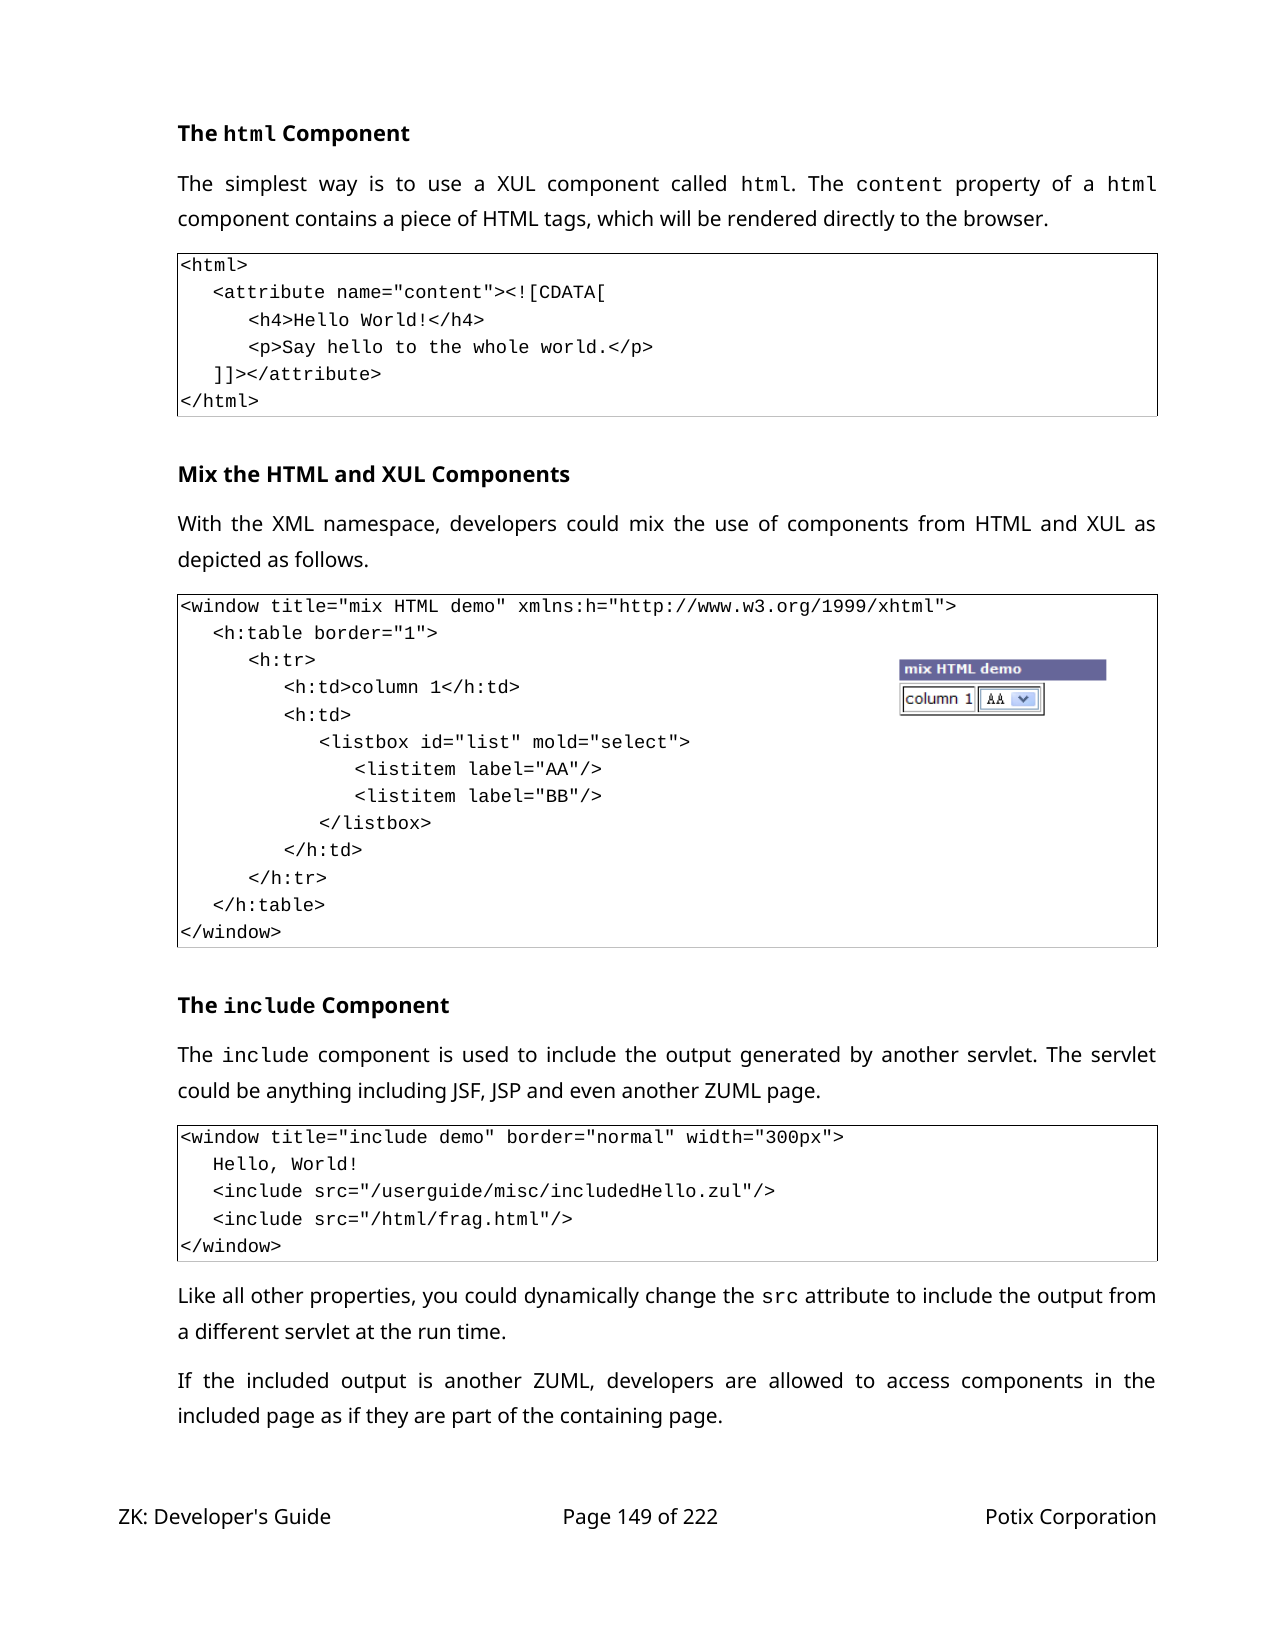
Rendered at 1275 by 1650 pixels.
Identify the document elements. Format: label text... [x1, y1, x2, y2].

text </html> [178, 389, 1157, 416]
text </h:table> [178, 893, 1157, 917]
text If the included output is another ZUML, developers are allowed to access components in the included page as if they are part of the containing page. [177, 1366, 1157, 1429]
text </h:tr> [178, 866, 1157, 890]
text <include src="/userguide/misc/includedHello.zul"/> [178, 1179, 1157, 1203]
subtitle The html Component [177, 118, 1157, 148]
text </window> [178, 920, 1157, 947]
text <html> [178, 254, 1157, 277]
text <listitem label="BB"/> [178, 784, 1157, 808]
text ]]></attribute> [178, 362, 1157, 386]
text </h:td> [178, 838, 1157, 863]
text The include component is used to include the output generated by another servlet. The servlet could be anything including JSF, JSP and even another ZUML page. [177, 1040, 1157, 1104]
text <window title="include demo" border="normal" width="300px"> [178, 1126, 1157, 1149]
text The simplest way is to use a XUL component called html. The content property of a html component contains a piece of HTML tags, which will be rendered directly to the browser. [177, 169, 1157, 233]
subtitle Mix the HTML and XUL Components [177, 459, 1157, 489]
text <listbox id="list" mold="select"> [178, 729, 1157, 754]
text </window> [178, 1233, 1157, 1261]
text <h:td> [178, 702, 1157, 727]
subtitle The include Component [177, 990, 1157, 1020]
text <h4>Hello World!</h4> [178, 308, 1157, 332]
text With the XML namespace, developers could mix the use of components from HTML and XUL as depicted as follows. [177, 509, 1157, 573]
text <attribute name="content"><![CDATA[ [178, 280, 1157, 305]
text <h:td>column 1</h:td> [178, 675, 897, 699]
text Hello, World! [178, 1152, 1157, 1176]
text [1107, 675, 1157, 699]
text <include src="/html/frag.html"/> [178, 1206, 1157, 1231]
text <p>Say hello to the whole world.</p> [178, 335, 1157, 359]
text <h:tr> [178, 648, 1157, 672]
text Like all other properties, you could dynamically change the src attribute to include the output from a different servlet at the run time. [177, 1281, 1157, 1345]
picture [897, 656, 1107, 718]
text </listbox> [178, 811, 1157, 835]
text <listitem label="AA"/> [178, 757, 1157, 781]
text <window title="mix HTML demo" xmlns:h="http://www.w3.org/1999/xhtml"> [178, 595, 1157, 618]
text <h:table border="1"> [178, 621, 1157, 645]
